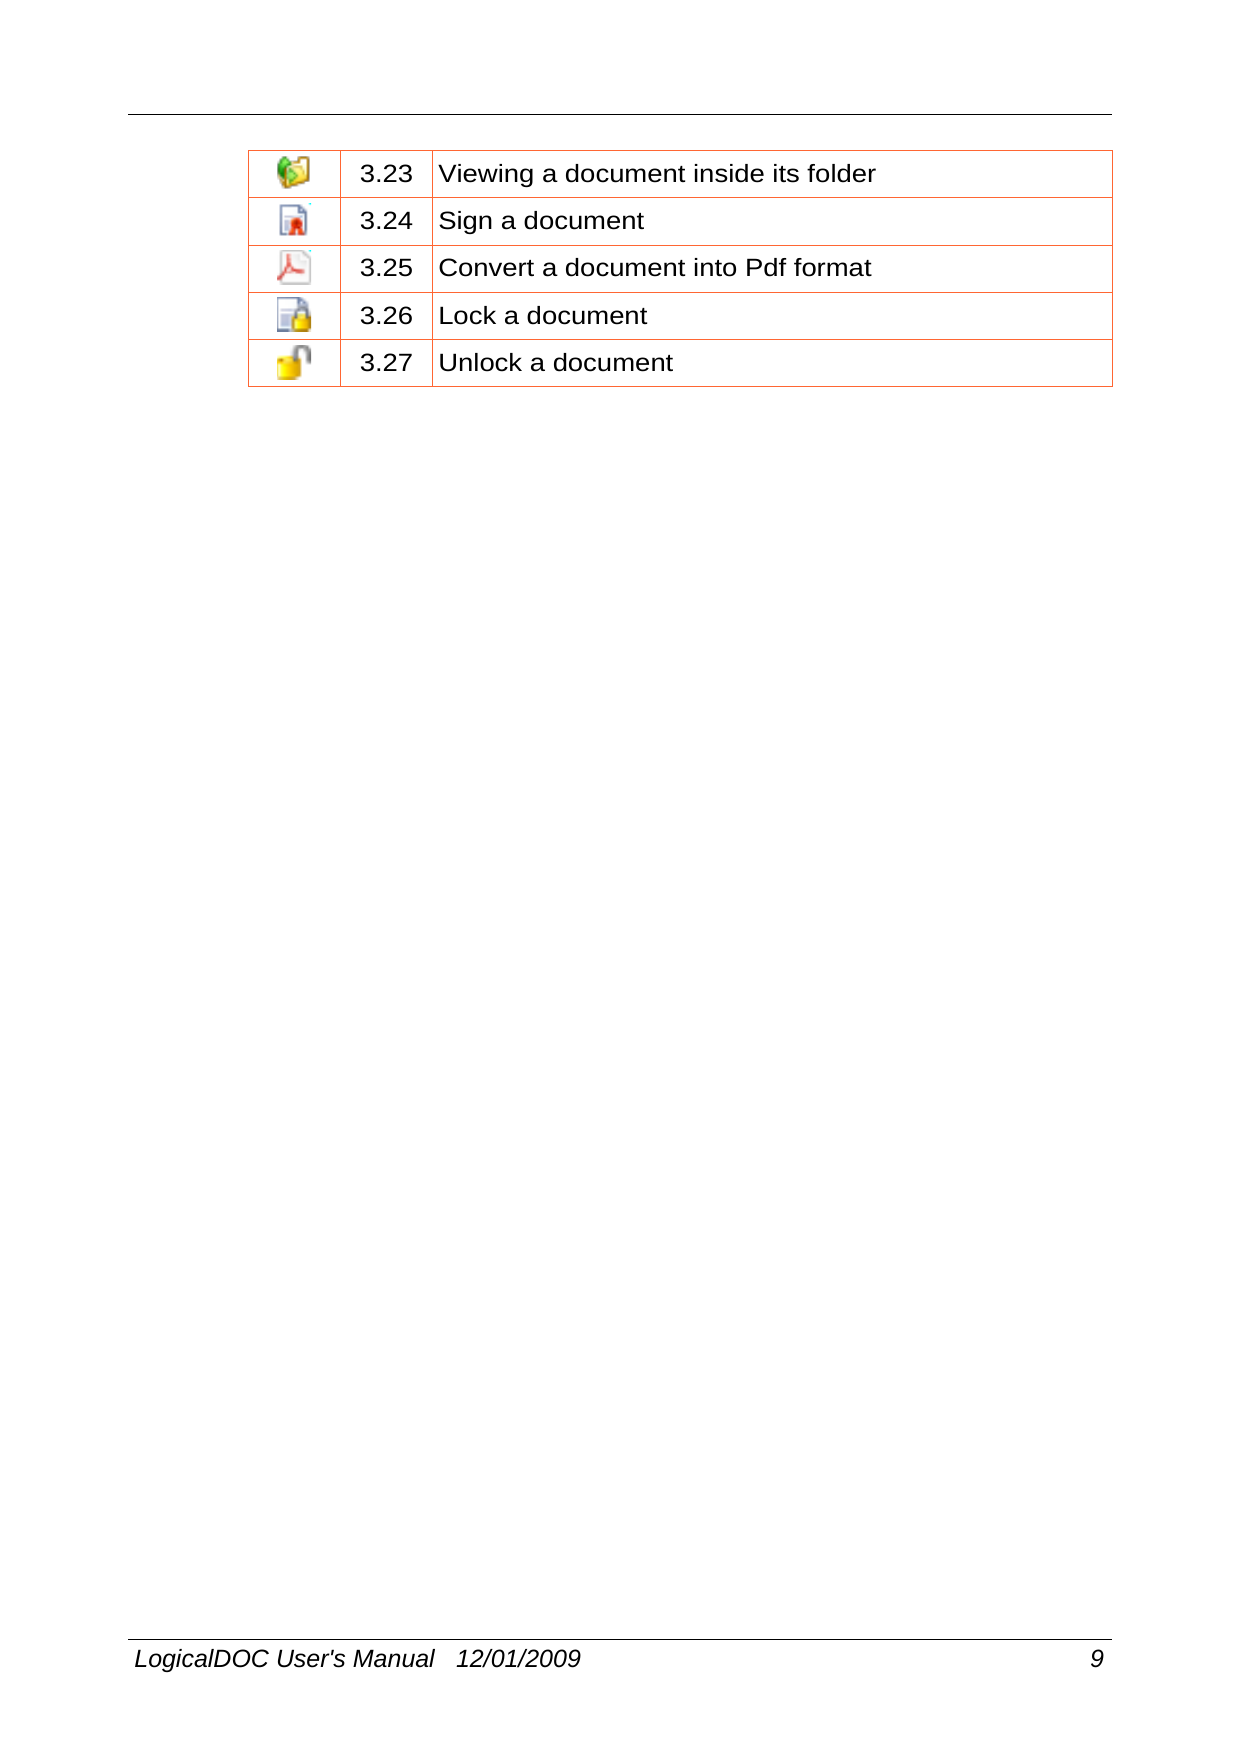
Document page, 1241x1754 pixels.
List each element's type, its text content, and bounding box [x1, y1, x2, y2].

table_cell Unlock a document [433, 340, 1112, 386]
picture [277, 250, 312, 285]
table_cell Sign a document [433, 198, 1112, 244]
table_cell [249, 246, 340, 292]
table_cell [249, 293, 340, 339]
table_cell 3.23 [341, 151, 432, 197]
picture [277, 203, 312, 238]
table_cell Lock a document [433, 293, 1112, 339]
table_cell Convert a document into Pdf format [433, 246, 1112, 292]
table_cell [249, 340, 340, 386]
table_cell 3.25 [341, 246, 432, 292]
table_cell Viewing a document inside its folder [433, 151, 1112, 197]
table_cell 3.26 [341, 293, 432, 339]
table_cell 3.24 [341, 198, 432, 244]
table_cell 3.27 [341, 340, 432, 386]
picture [277, 155, 312, 191]
table_cell [249, 238, 340, 244]
table_cell [249, 151, 340, 197]
table_cell [249, 198, 340, 237]
